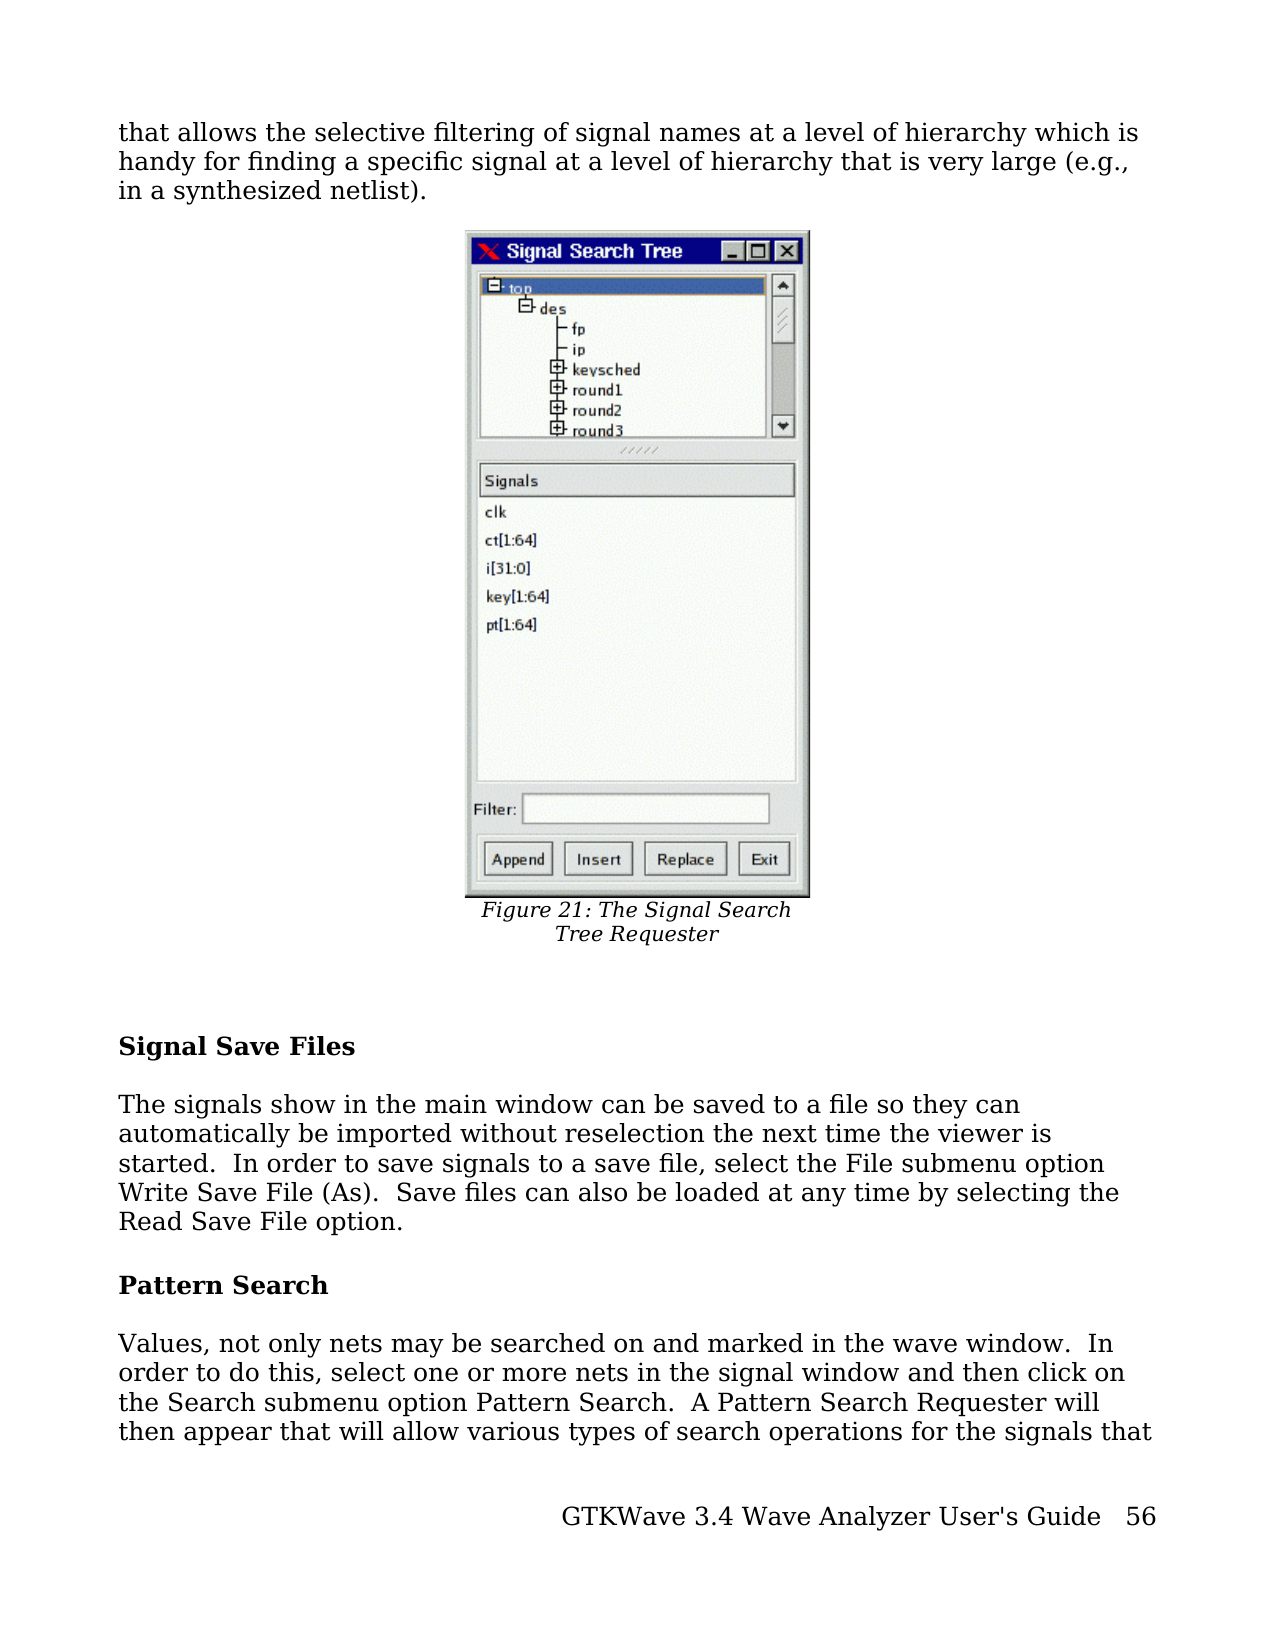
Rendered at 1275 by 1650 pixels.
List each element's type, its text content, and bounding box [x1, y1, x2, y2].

text that allows the selective filtering of signal names at a level of hierarchy which is handy for finding a specific signal at a level of hierarchy that is very large (e.g., in a synthesized netlist). [118, 118, 1157, 206]
subtitle Pattern Search [118, 1271, 1157, 1300]
picture [464, 230, 811, 898]
text The signals show in the main window can be saved to a file so they can automatically be imported without reselection the next time the viewer is started. In order to save signals to a save file, select the File submenu option Write Save File (As). Save files can also be loaded at any time by selecting the Read Save File option. [118, 1091, 1157, 1236]
subtitle Signal Save Files [118, 1032, 1157, 1061]
text Values, not only nets may be searched on and marked in the wave window. In order to do this, select one or more nets in the signal window and then click on the Search submenu option Pattern Search. A Pattern Search Requester will then appear that will allow various types of search operations for the signals that [118, 1329, 1157, 1446]
text Figure 21: The Signal Search Tree Requester [465, 898, 810, 946]
